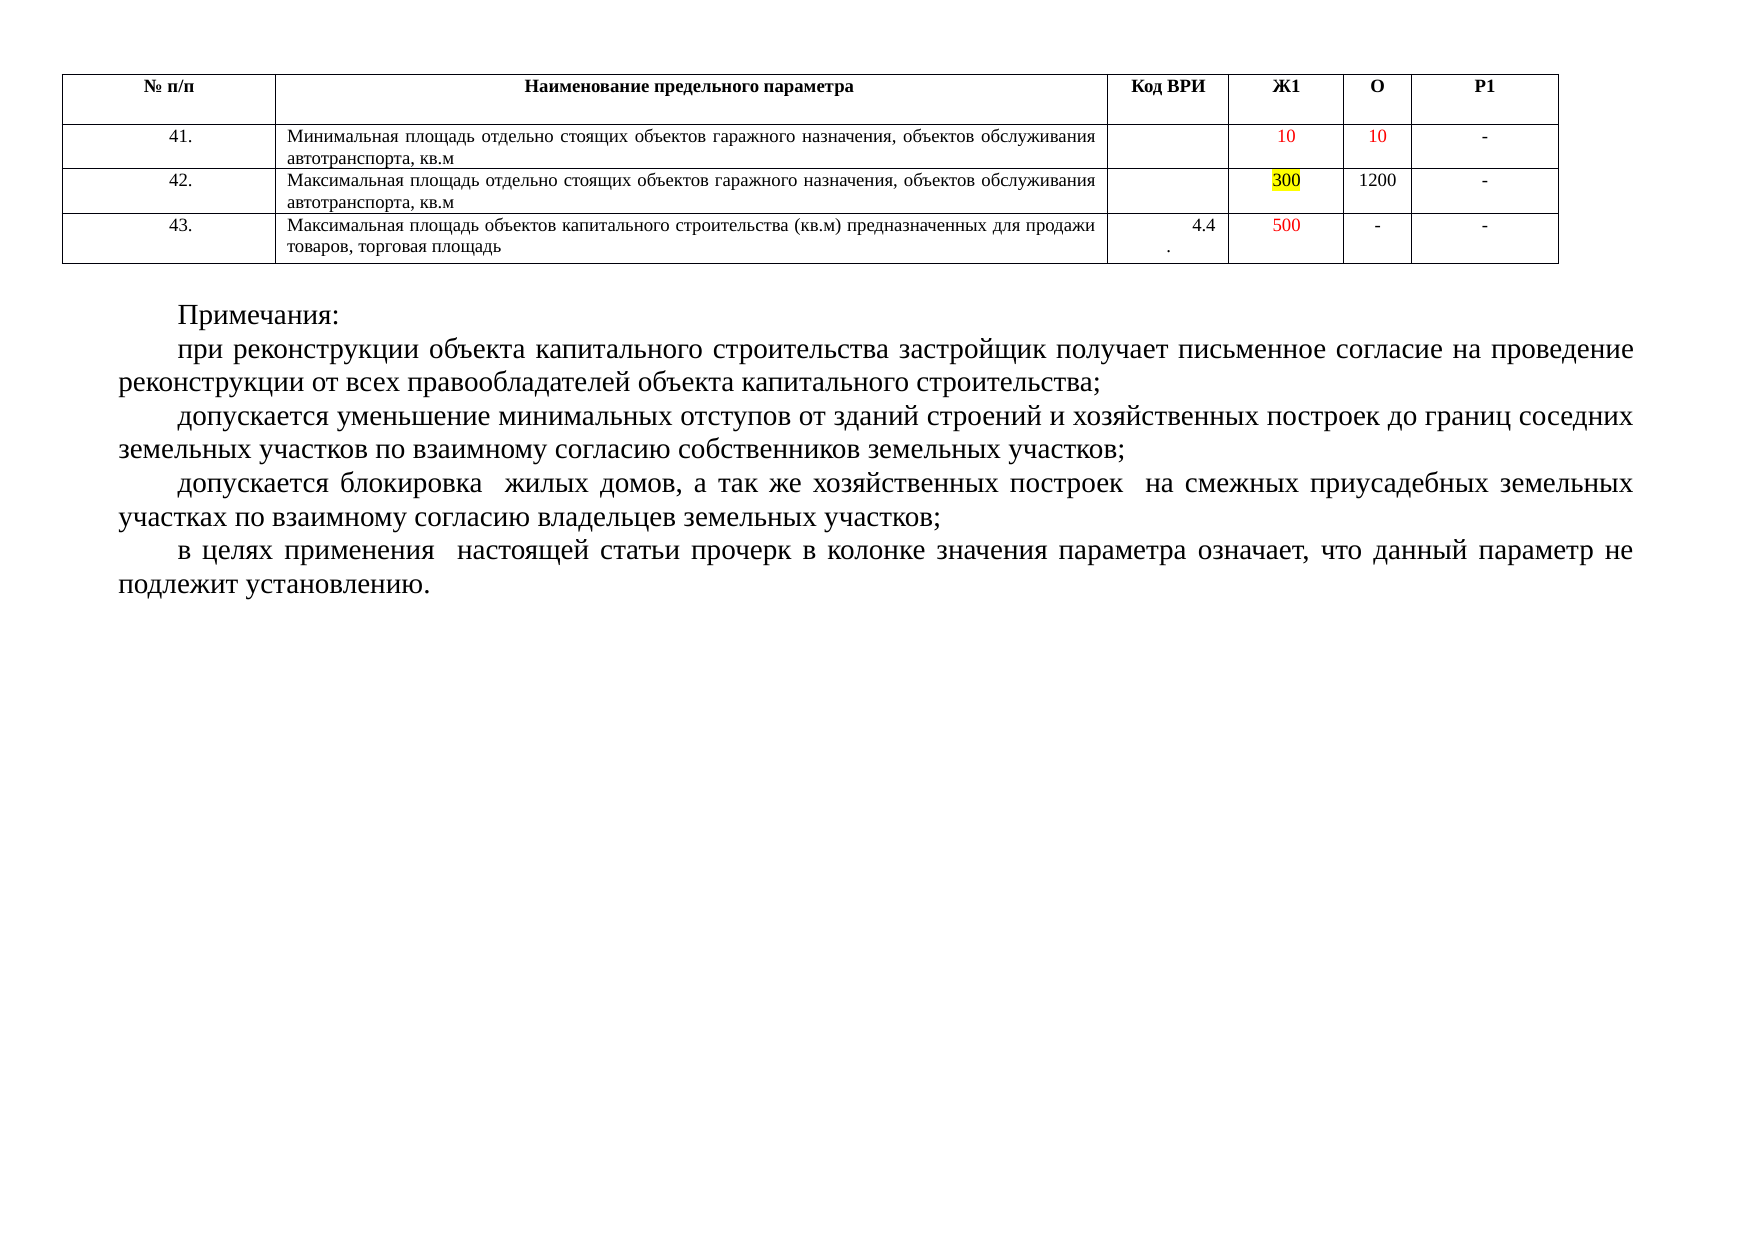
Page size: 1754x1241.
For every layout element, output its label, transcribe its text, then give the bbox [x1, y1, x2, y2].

table_cell 4.4. [1108, 214, 1228, 263]
table_header О [1344, 75, 1411, 124]
text в целях применения настоящей статьи прочерк в колонке значения параметра означает, что данный параметр не подлежит установлению. [118, 532, 1636, 599]
table_cell Максимальная площадь отдельно стоящих объектов гаражного назначения, объектов обслуживания автотранспорта, кв.м [276, 169, 1107, 212]
table_cell 10 [1344, 125, 1411, 168]
text при реконструкции объекта капитального строительства застройщик получает письменное согласие на проведение реконструкции от всех правообладателей объекта капитального строительства; [118, 331, 1636, 398]
table_cell - [1412, 214, 1558, 263]
table_cell 1200 [1344, 169, 1411, 212]
table_header Код ВРИ [1108, 75, 1228, 124]
table_cell [63, 125, 275, 168]
table_cell Минимальная площадь отдельно стоящих объектов гаражного назначения, объектов обслуживания автотранспорта, кв.м [276, 125, 1107, 168]
text допускается уменьшение минимальных отступов от зданий строений и хозяйственных построек до границ соседних земельных участков по взаимному согласию собственников земельных участков; [118, 398, 1636, 465]
table_header № п/п [63, 75, 275, 124]
table_header Наименование предельного параметра [276, 75, 1107, 124]
table_cell 10 [1229, 125, 1343, 168]
table_cell [1108, 169, 1228, 212]
table_cell 300 [1229, 169, 1343, 212]
table_cell [63, 169, 275, 212]
text Примечания: [118, 297, 1636, 331]
table_header Ж1 [1229, 75, 1343, 124]
table_header Р1 [1412, 75, 1558, 124]
table_cell - [1412, 125, 1558, 168]
table_cell - [1344, 214, 1411, 263]
table_cell Максимальная площадь объектов капитального строительства (кв.м) предназначенных для продажи товаров, торговая площадь [276, 214, 1107, 263]
table_cell - [1412, 169, 1558, 212]
table_cell [63, 214, 275, 263]
text допускается блокировка жилых домов, а так же хозяйственных построек на смежных приусадебных земельных участках по взаимному согласию владельцев земельных участков; [118, 465, 1636, 532]
table_cell 500 [1229, 214, 1343, 263]
table_cell [1108, 125, 1228, 168]
